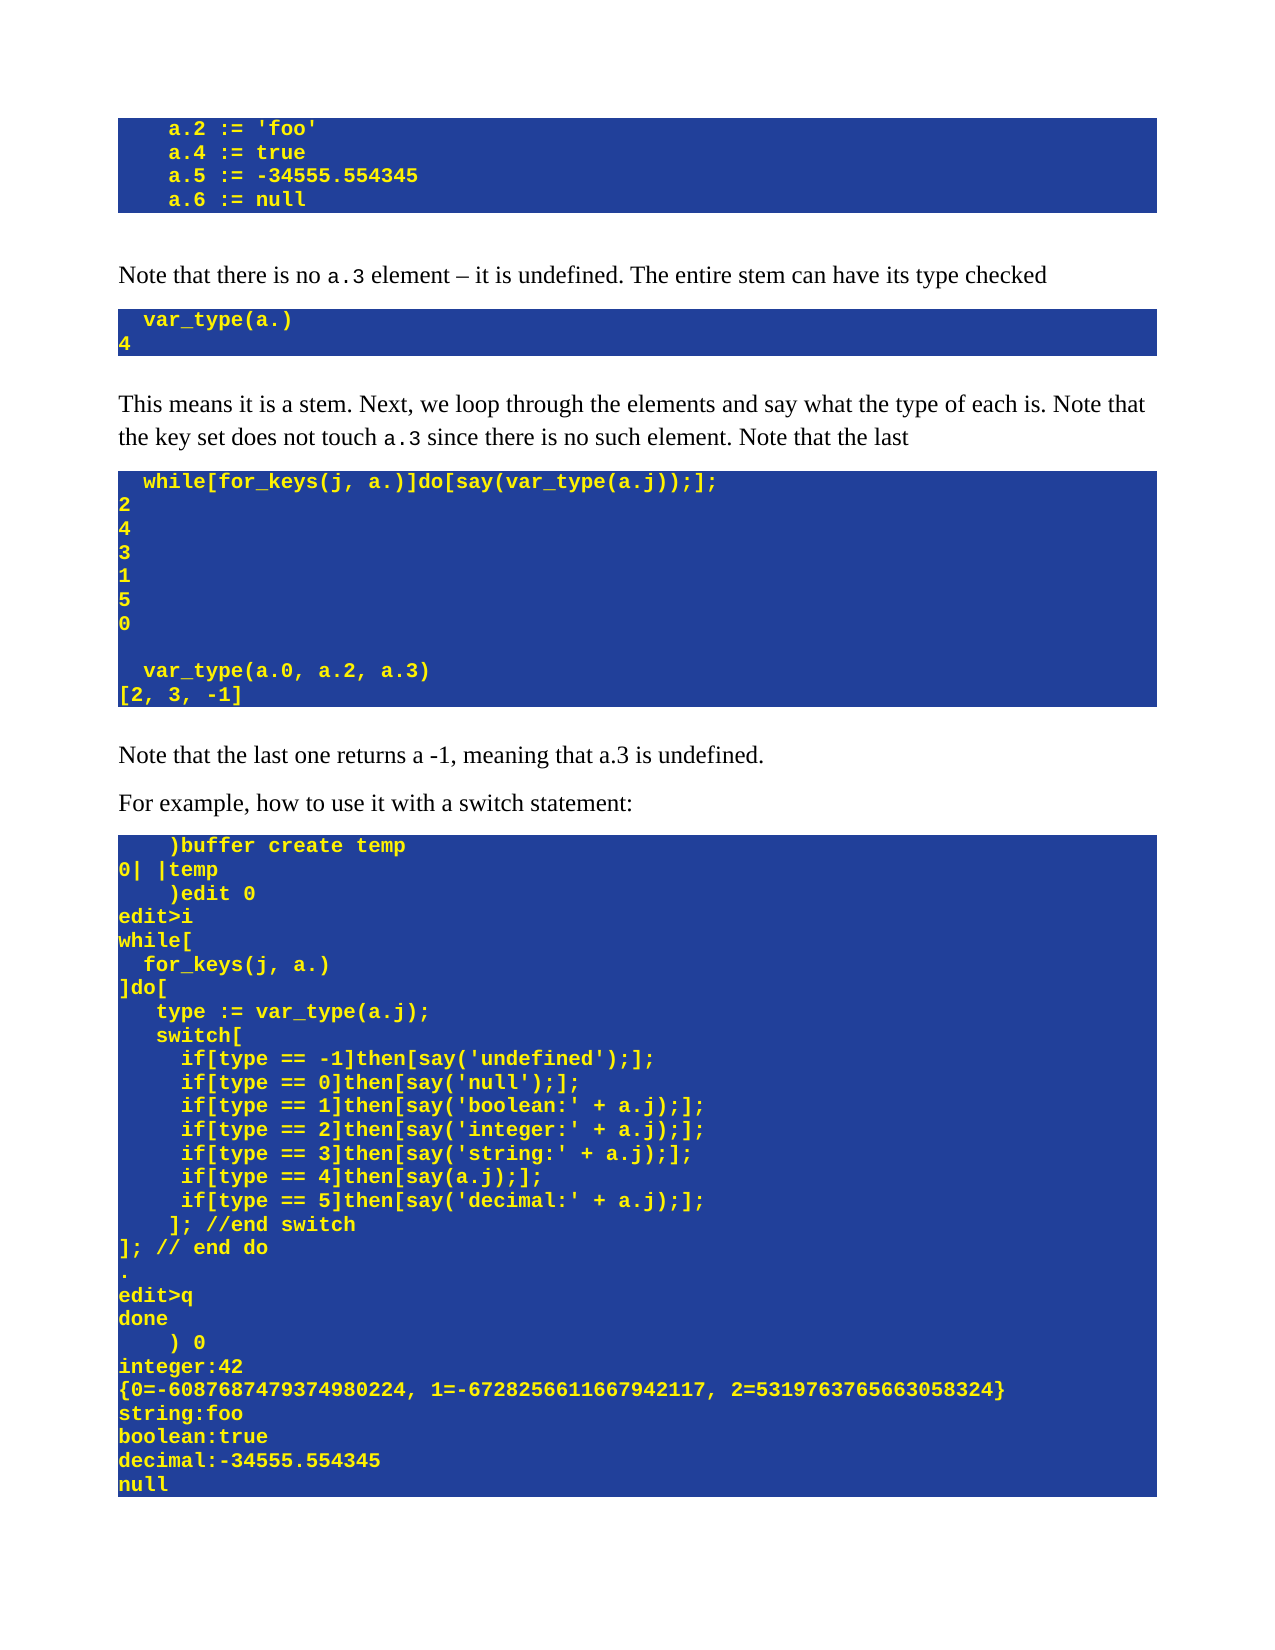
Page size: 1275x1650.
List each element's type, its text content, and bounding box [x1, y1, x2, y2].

text ]do[ [118, 977, 1157, 1001]
text for_keys(j, a.) [118, 954, 1157, 977]
text if[type == -1]then[say('undefined');]; [118, 1048, 1157, 1072]
text edit>i [118, 906, 1157, 930]
text Note that there is no a.3 element – it is undefined. The entire stem can have its type checked [118, 260, 1157, 290]
text boolean:true [118, 1427, 1157, 1450]
text var_type(a.) [118, 309, 1157, 332]
text edit>q [118, 1285, 1157, 1308]
text a.2 := 'foo' [118, 118, 1157, 142]
text while[for_keys(j, a.)]do[say(var_type(a.j));]; [118, 471, 1157, 494]
text . [118, 1261, 1157, 1285]
text if[type == 4]then[say(a.j);]; [118, 1166, 1157, 1190]
text while[ [118, 930, 1157, 954]
text if[type == 2]then[say('integer:' + a.j);]; [118, 1119, 1157, 1143]
text null [118, 1474, 1157, 1497]
text string:foo [118, 1403, 1157, 1427]
text 5 [118, 589, 1157, 613]
text Note that the last one returns a -1, meaning that a.3 is undefined. [118, 707, 1157, 769]
text switch[ [118, 1024, 1157, 1048]
text type := var_type(a.j); [118, 1001, 1157, 1024]
text {0=-6087687479374980224, 1=-6728256611667942117, 2=5319763765663058324} [118, 1379, 1157, 1403]
text if[type == 3]then[say('string:' + a.j);]; [118, 1143, 1157, 1166]
text 1 [118, 565, 1157, 589]
text For example, how to use it with a switch statement: [118, 788, 1157, 817]
text This means it is a stem. Next, we loop through the elements and say what the type of each is. Note that the key set does not touch a.3 since there is no such element. Note that the last [118, 356, 1157, 452]
text ]; //end switch [118, 1214, 1157, 1237]
text [2, 3, -1] [118, 683, 1157, 707]
text a.4 := true [118, 142, 1157, 165]
text ) 0 [118, 1332, 1157, 1356]
text 4 [118, 332, 1157, 356]
text )buffer create temp [118, 835, 1157, 859]
text a.6 := null [118, 189, 1157, 213]
text decimal:-34555.554345 [118, 1450, 1157, 1474]
text if[type == 5]then[say('decimal:' + a.j);]; [118, 1190, 1157, 1214]
text 2 [118, 494, 1157, 518]
text 4 [118, 518, 1157, 542]
text 0 [118, 613, 1157, 636]
text a.5 := -34555.554345 [118, 165, 1157, 189]
text ]; // end do [118, 1237, 1157, 1261]
text done [118, 1308, 1157, 1332]
text if[type == 0]then[say('null');]; [118, 1072, 1157, 1096]
text if[type == 1]then[say('boolean:' + a.j);]; [118, 1096, 1157, 1119]
text 3 [118, 542, 1157, 565]
text integer:42 [118, 1356, 1157, 1379]
text var_type(a.0, a.2, a.3) [118, 660, 1157, 683]
text 0| |temp [118, 859, 1157, 883]
text )edit 0 [118, 883, 1157, 906]
